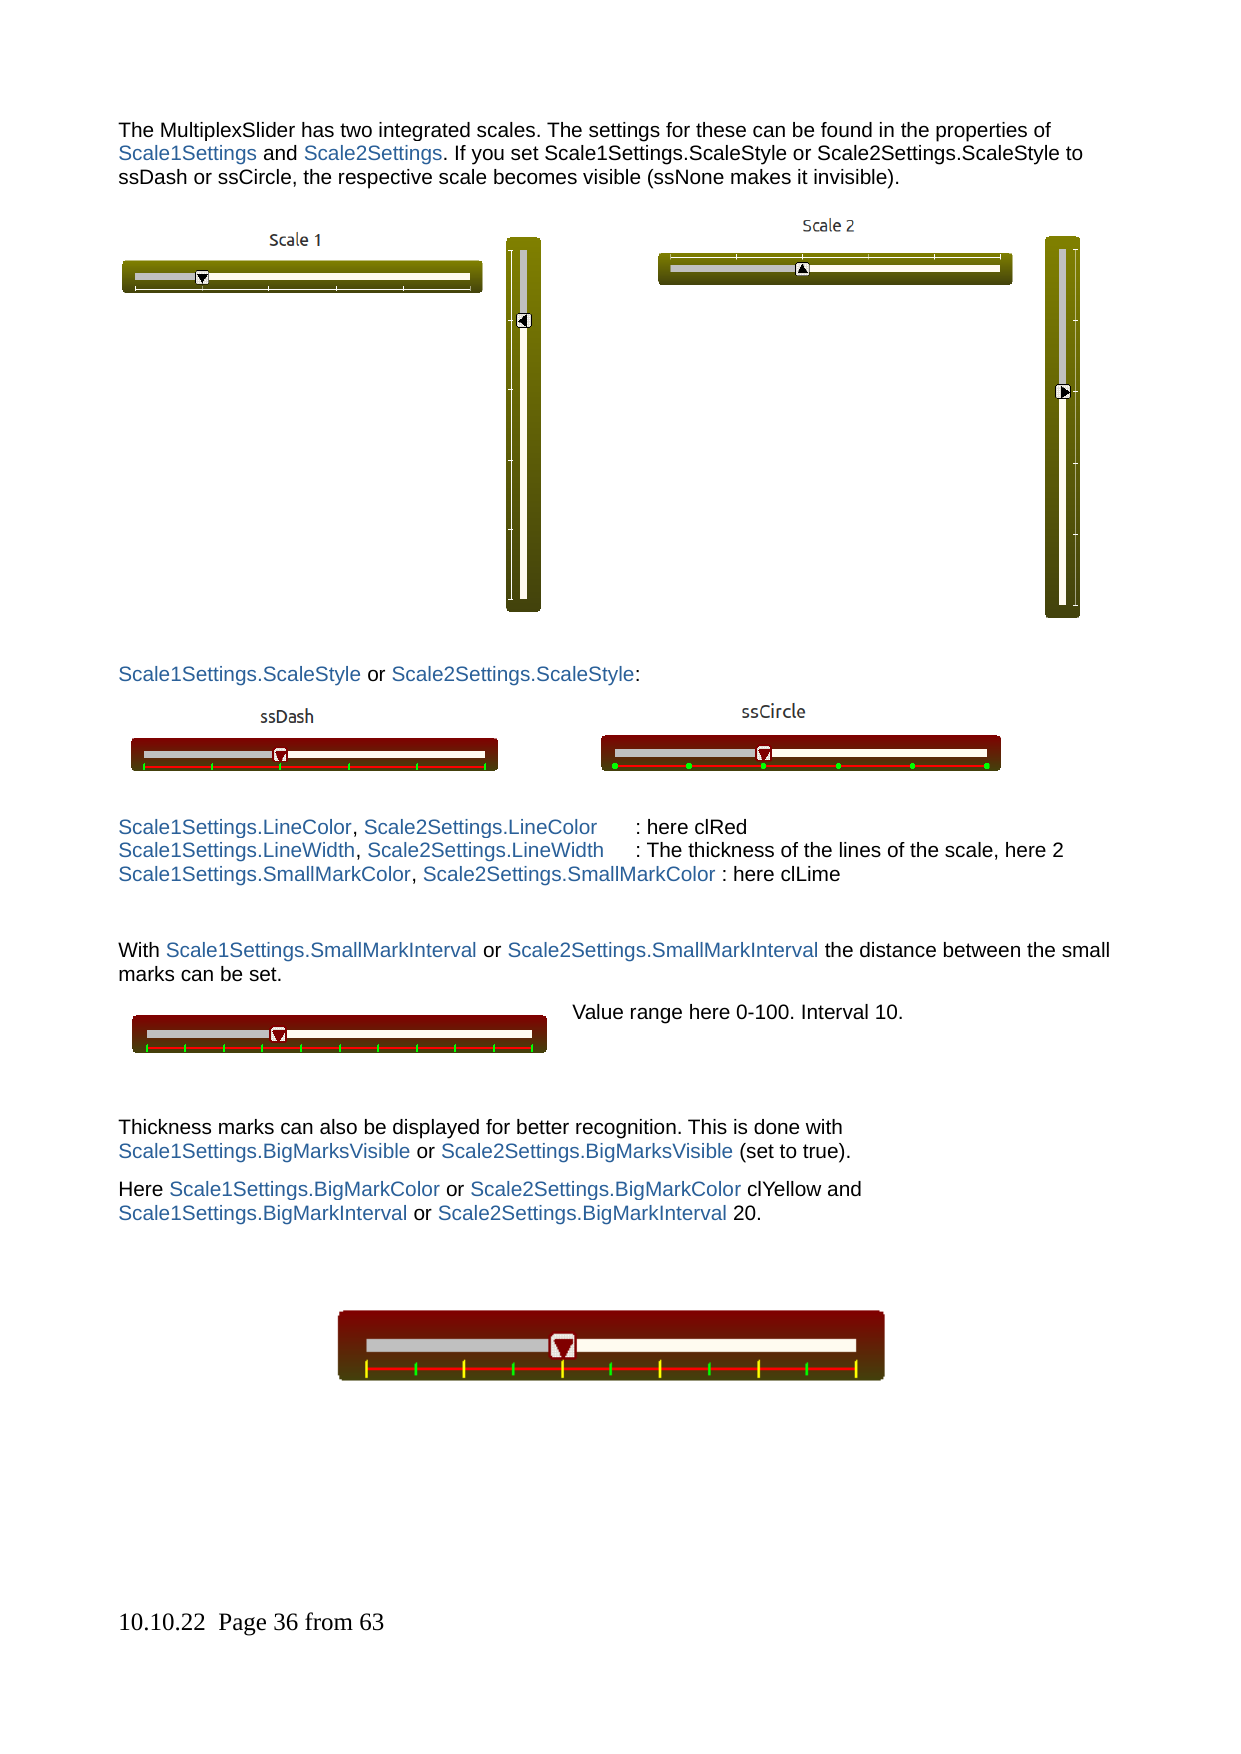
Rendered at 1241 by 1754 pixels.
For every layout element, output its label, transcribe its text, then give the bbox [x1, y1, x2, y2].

picture [113, 225, 553, 625]
picture [1037, 228, 1088, 628]
picture [120, 701, 507, 785]
text The MultiplexSlider has two integrated scales. The settings for these can be found in the properties of Scale1Settings and Scale2Settings. If you set Scale1Settings.ScaleStyle or Scale2Settings.ScaleStyle to ssDash or ssCircle, the respective scale becomes visible (ssNone makes it invisible). [118, 118, 1122, 189]
text Scale1Settings.ScaleStyle or Scale2Settings.ScaleStyle: [118, 662, 1122, 686]
text With Scale1Settings.SmallMarkInterval or Scale2Settings.SmallMarkInterval the distance between the small marks can be set. [118, 939, 1122, 986]
text Value range here 0-100. Interval 10. [561, 1001, 1122, 1024]
text Here Scale1Settings.BigMarkColor or Scale2Settings.BigMarkColor clYellow and Scale1Settings.BigMarkInterval or Scale2Settings.BigMarkInterval 20. [118, 1177, 1122, 1225]
picture [116, 1001, 561, 1064]
text Scale1Settings.LineColor, Scale2Settings.LineColor : here clRed Scale1Settings.LineWidth, Scale2Settings.LineWidth : The thickness of the lines of the scale, here 2 Scale1Settings.SmallMarkColor, Scale2Settings.SmallMarkColor : here clLime [118, 815, 1122, 886]
picture [591, 690, 1009, 786]
picture [649, 209, 1023, 298]
text Thickness marks can also be displayed for better recognition. This is done with Scale1Settings.BigMarksVisible or Scale2Settings.BigMarksVisible (set to true). [118, 1116, 1122, 1163]
picture [329, 1291, 903, 1395]
